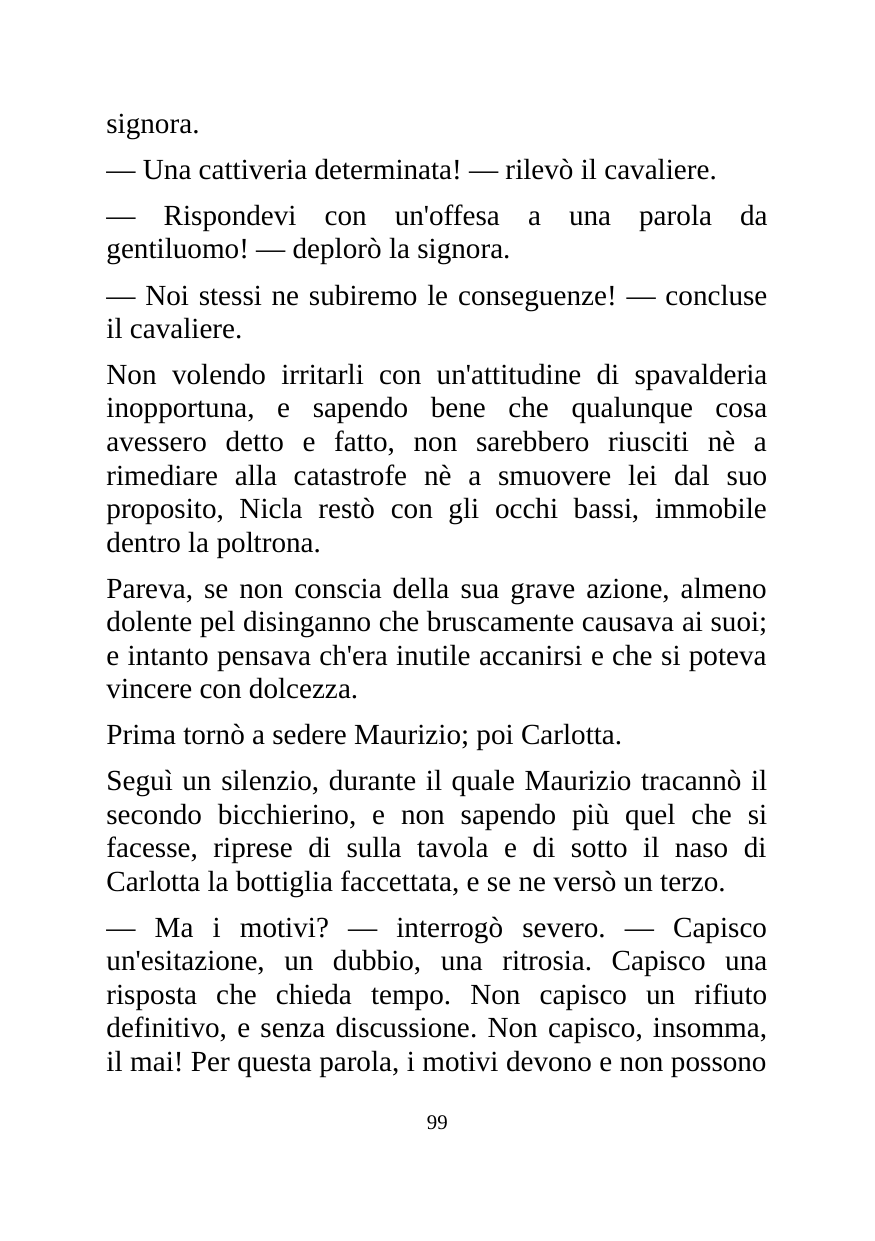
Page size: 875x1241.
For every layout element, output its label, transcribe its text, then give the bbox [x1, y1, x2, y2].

text — Ma i motivi? — interrogò severo. — Capisco un'esitazione, un dubbio, una ritrosia. Capisco una risposta che chieda tempo. Non capisco un rifiuto definitivo, e senza discussione. Non capisco, insomma, il mai! Per questa parola, i motivi devono e non possono [106, 910, 768, 1077]
text Non volendo irritarli con un'attitudine di spavalderia inopportuna, e sapendo bene che qualunque cosa avessero detto e fatto, non sarebbero riusciti nè a rimediare alla catastrofe nè a smuovere lei dal suo proposito, Nicla restò con gli occhi bassi, immobile dentro la poltrona. [106, 357, 768, 558]
text — Una cattiveria determinata! — rilevò il cavaliere. [106, 152, 768, 186]
text Seguì un silenzio, durante il quale Maurizio tracannò il secondo bicchierino, e non sapendo più quel che si facesse, riprese di sulla tavola e di sotto il naso di Carlotta la bottiglia faccettata, e se ne versò un terzo. [106, 763, 768, 897]
text signora. [106, 106, 768, 140]
text — Rispondevi con un'offesa a una parola da gentiluomo! — deplorò la signora. [106, 198, 768, 265]
text Pareva, se non conscia della sua grave azione, almeno dolente pel disinganno che bruscamente causava ai suoi; e intanto pensava ch'era inutile accanirsi e che si poteva vincere con dolcezza. [106, 571, 768, 705]
text Prima tornò a sedere Maurizio; poi Carlotta. [106, 717, 768, 751]
text — Noi stessi ne subiremo le conseguenze! — concluse il cavaliere. [106, 278, 768, 345]
